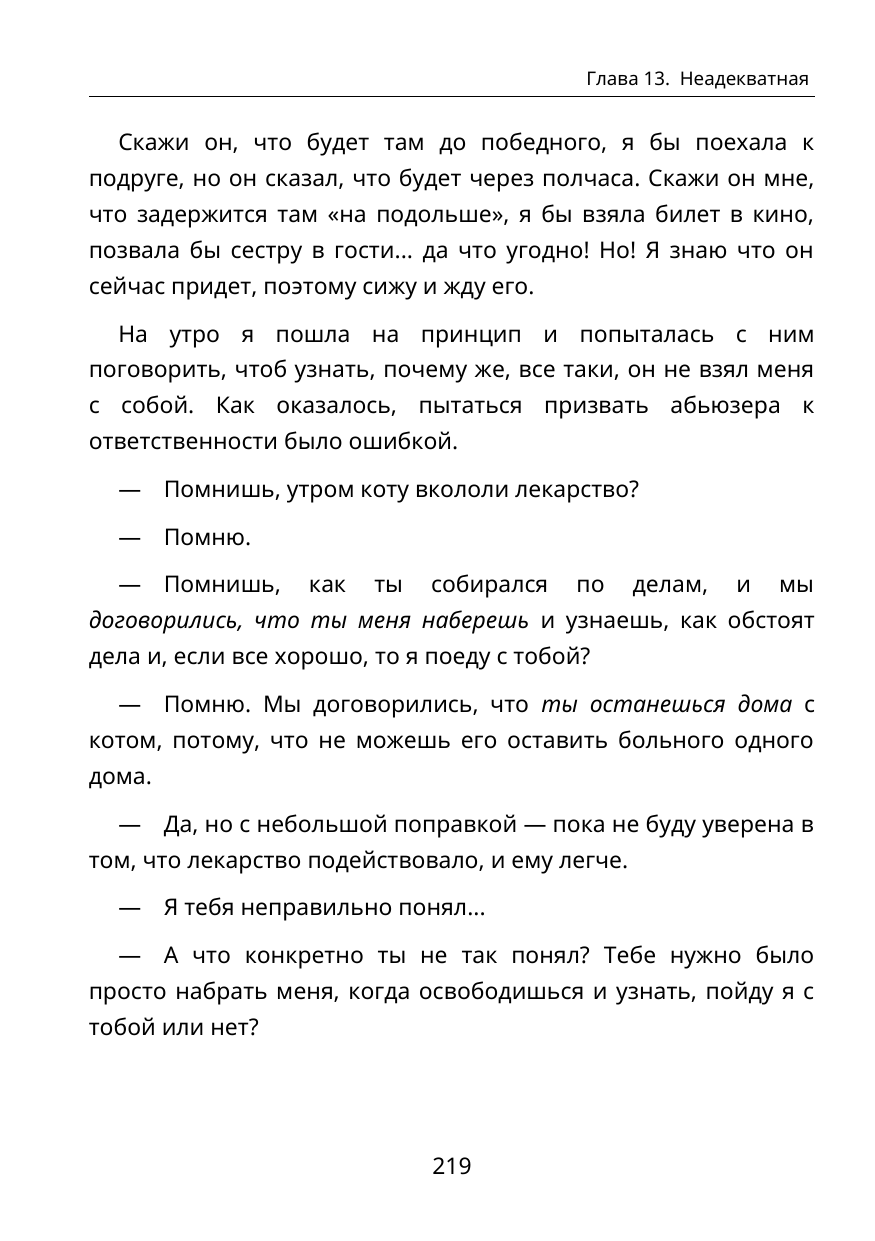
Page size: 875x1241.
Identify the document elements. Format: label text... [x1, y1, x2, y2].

list Я тебя неправильно понял... [88, 891, 815, 922]
text На утро я пошла на принцип и попыталась с ним поговорить, чтоб узнать, почему же, все таки, он не взял меня с собой. Как оказалось, пытаться призвать абьюзера к ответственности было ошибкой. [88, 317, 815, 457]
list Помню. Мы договорились, что ты останешься дома с котом, потому, что не можешь его оставить больного одного дома. [88, 688, 815, 791]
list Помнишь, утром коту вкололи лекарство? [88, 473, 815, 504]
list Помню. [88, 521, 815, 552]
list Да, но с небольшой поправкой — пока не буду уверена в том, что лекарство подействовало, и ему легче. [88, 808, 815, 875]
list Помнишь, как ты собирался по делам, и мы договорились, что ты меня наберешь и узнаешь, как обстоят дела и, если все хорошо, то я поеду с тобой? [88, 568, 815, 672]
text Скажи он, что будет там до победного, я бы поехала к подруге, но он сказал, что будет через полчаса. Скажи он мне, что задержится там «на подольше», я бы взяла билет в кино, позвала бы сестру в гости... да что угодно! Но! Я знаю что он сейчас придет, поэтому сижу и жду его. [88, 126, 815, 301]
list А что конкретно ты не так понял? Тебе нужно было просто набрать меня, когда освободишься и узнать, пойду я с тобой или нет? [88, 939, 815, 1042]
